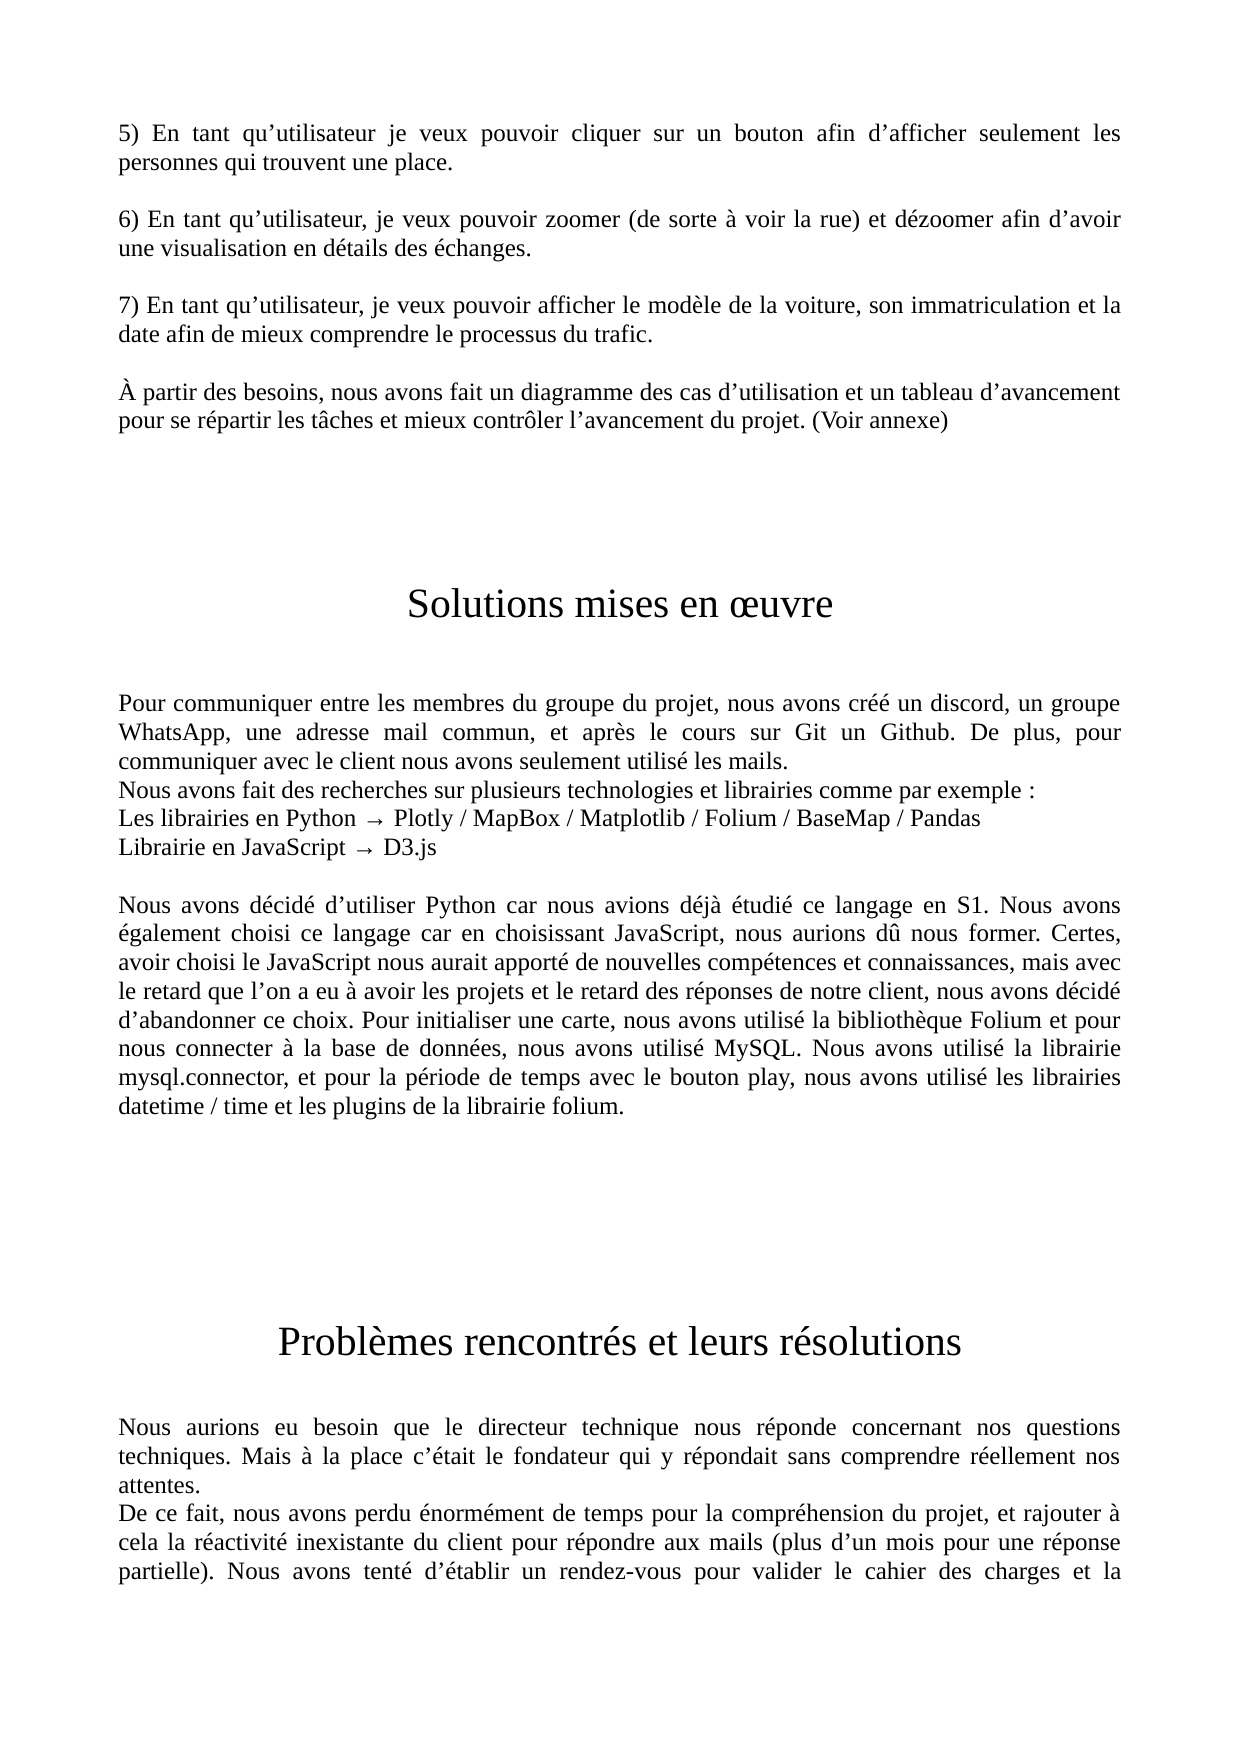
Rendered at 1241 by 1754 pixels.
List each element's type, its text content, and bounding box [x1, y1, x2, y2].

text 7) En tant qu’utilisateur, je veux pouvoir afficher le modèle de la voiture, son immatriculation et la date afin de mieux comprendre le processus du trafic. [118, 291, 1122, 348]
text De ce fait, nous avons perdu énormément de temps pour la compréhension du projet, et rajouter à cela la réactivité inexistante du client pour répondre aux mails (plus d’un mois pour une réponse partielle). Nous avons tenté d’établir un rendez-vous pour valider le cahier des charges et la [118, 1498, 1122, 1585]
text À partir des besoins, nous avons fait un diagramme des cas d’utilisation et un tableau d’avancement pour se répartir les tâches et mieux contrôler l’avancement du projet. (Voir annexe) [118, 377, 1122, 434]
text Solutions mises en œuvre [118, 578, 1122, 626]
subtitle Les librairies en Python → Plotly / MapBox / Matplotlib / Folium / BaseMap / Pandas [118, 803, 1122, 832]
text 5) En tant qu’utilisateur je veux pouvoir cliquer sur un bouton afin d’afficher seulement les personnes qui trouvent une place. [118, 118, 1122, 176]
text Librairie en JavaScript → D3.js [118, 832, 1122, 861]
subtitle Nous avons décidé d’utiliser Python car nous avions déjà étudié ce langage en S1. Nous avons également choisi ce langage car en choisissant JavaScript, nous aurions dû nous former. Certes, avoir choisi le JavaScript nous aurait apporté de nouvelles compétences et connaissances, mais avec le retard que l’on a eu à avoir les projets et le retard des réponses de notre client, nous avons décidé d’abandonner ce choix. Pour initialiser une carte, nous avons utilisé la bibliothèque Folium et pour nous connecter à la base de données, nous avons utilisé MySQL. Nous avons utilisé la librairie mysql.connector, et pour la période de temps avec le bouton play, nous avons utilisé les librairies datetime / time et les plugins de la librairie folium. [118, 890, 1122, 1120]
subtitle Nous avons fait des recherches sur plusieurs technologies et librairies comme par exemple : [118, 775, 1122, 803]
subtitle Pour communiquer entre les membres du groupe du projet, nous avons créé un discord, un groupe WhatsApp, une adresse mail commun, et après le cours sur Git un Github. De plus, pour communiquer avec le client nous avons seulement utilisé les mails. [118, 688, 1122, 775]
text Problèmes rencontrés et leurs résolutions [118, 1316, 1122, 1364]
text Nous aurions eu besoin que le directeur technique nous réponde concernant nos questions techniques. Mais à la place c’était le fondateur qui y répondait sans comprendre réellement nos attentes. [118, 1412, 1122, 1498]
text 6) En tant qu’utilisateur, je veux pouvoir zoomer (de sorte à voir la rue) et dézoomer afin d’avoir une visualisation en détails des échanges. [118, 204, 1122, 262]
